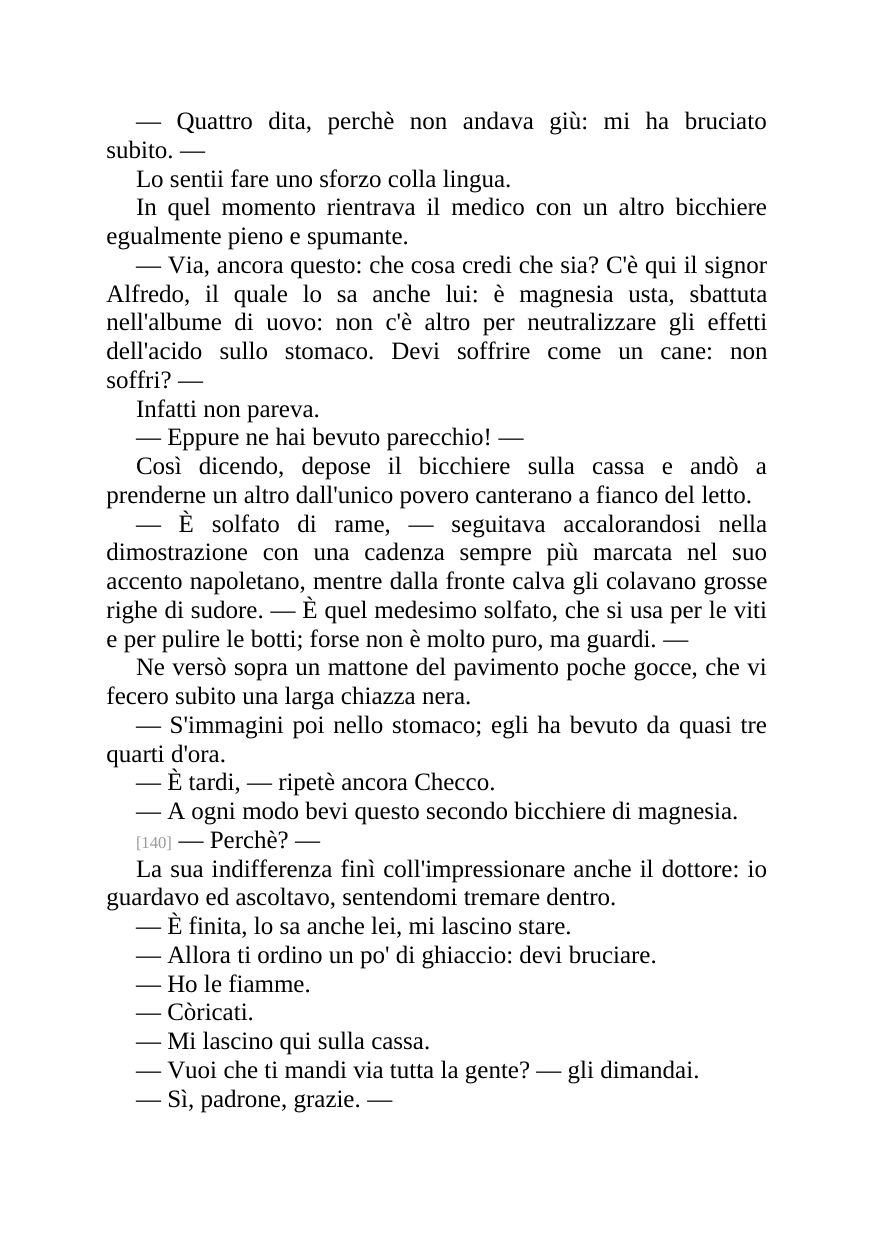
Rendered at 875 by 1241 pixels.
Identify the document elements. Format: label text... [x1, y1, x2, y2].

text — È tardi, — ripetè ancora Checco. [106, 767, 768, 796]
text — Vuoi che ti mandi via tutta la gente? — gli dimandai. [106, 1055, 768, 1084]
text In quel momento rientrava il medico con un altro bicchiere egualmente pieno e spumante. [106, 192, 768, 250]
text Ne versò sopra un mattone del pavimento poche gocce, che vi fecero subito una larga chiazza nera. [106, 652, 768, 710]
text [140] — Perchè? — [106, 825, 768, 854]
text Lo sentii fare uno sforzo colla lingua. [106, 164, 768, 192]
text — Sì, padrone, grazie. — [106, 1084, 768, 1112]
text — Via, ancora questo: che cosa credi che sia? C'è qui il signor Alfredo, il quale lo sa anche lui: è magnesia usta, sbattuta nell'albume di uovo: non c'è altro per neutralizzare gli effetti dell'acido sullo stomaco. Devi soffrire come un cane: non soffri? — [106, 250, 768, 394]
text — Allora ti ordino un po' di ghiaccio: devi bruciare. [106, 940, 768, 969]
text — È solfato di rame, — seguitava accalorandosi nella dimostrazione con una cadenza sempre più marcata nel suo accento napoletano, mentre dalla fronte calva gli colavano grosse righe di sudore. — È quel medesimo solfato, che si usa per le viti e per pulire le botti; forse non è molto puro, ma guardi. — [106, 509, 768, 652]
text — S'immagini poi nello stomaco; egli ha bevuto da quasi tre quarti d'ora. [106, 710, 768, 767]
text Così dicendo, depose il bicchiere sulla cassa e andò a prenderne un altro dall'unico povero canterano a fianco del letto. [106, 451, 768, 509]
text — Quattro dita, perchè non andava giù: mi ha bruciato subito. — [106, 106, 768, 164]
text — È finita, lo sa anche lei, mi lascino stare. [106, 911, 768, 940]
text La sua indifferenza finì coll'impressionare anche il dottore: io guardavo ed ascoltavo, sentendomi tremare dentro. [106, 854, 768, 911]
text — A ogni modo bevi questo secondo bicchiere di magnesia. [106, 796, 768, 825]
text — Ho le fiamme. [106, 969, 768, 997]
text — Eppure ne hai bevuto parecchio! — [106, 422, 768, 451]
text — Còricati. [106, 997, 768, 1026]
text Infatti non pareva. [106, 394, 768, 422]
text — Mi lascino qui sulla cassa. [106, 1026, 768, 1055]
